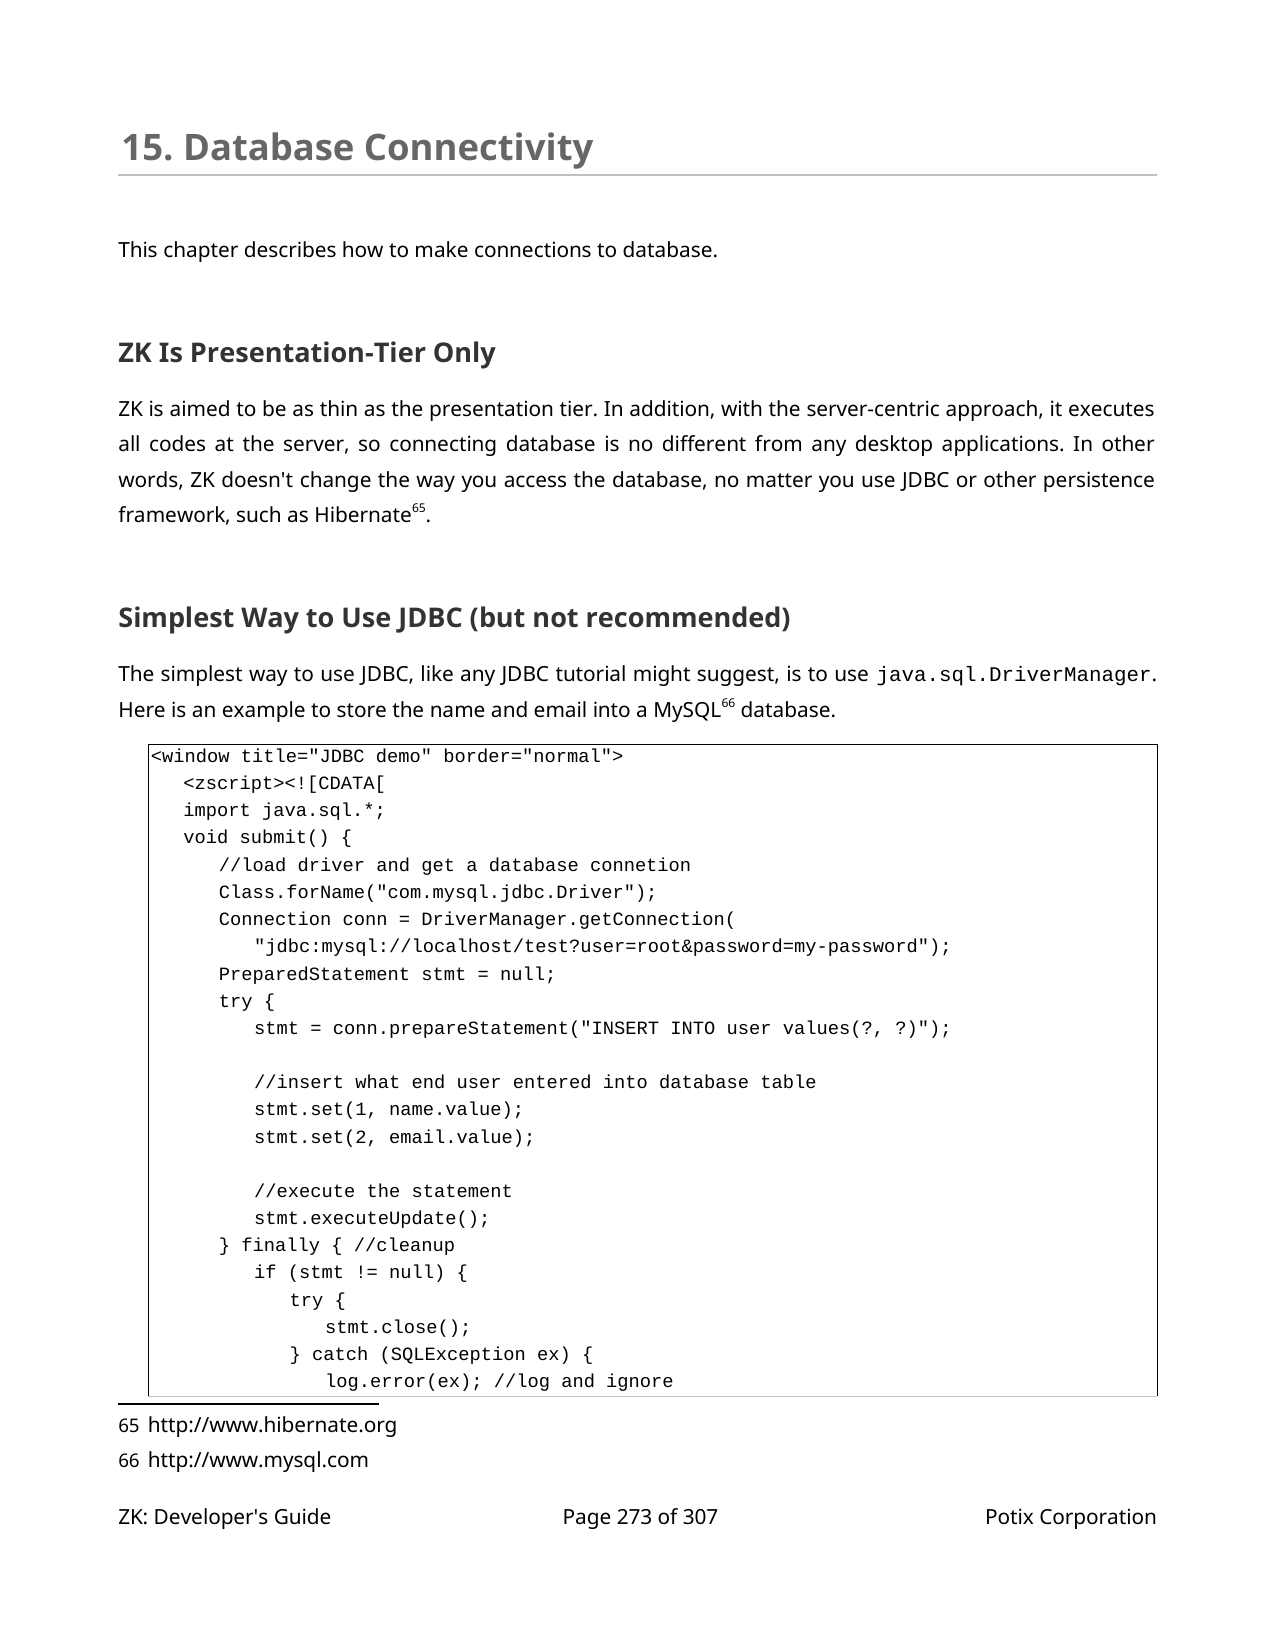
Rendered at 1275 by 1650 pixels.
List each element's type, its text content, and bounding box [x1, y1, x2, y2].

text stmt.executeUpdate(); [149, 1206, 1157, 1230]
text } finally { //cleanup [149, 1233, 1157, 1257]
text "jdbc:mysql://localhost/test?user=root&password=my-password"); [149, 934, 1157, 958]
text void submit() { [149, 825, 1157, 850]
text Connection conn = DriverManager.getConnection( [149, 907, 1157, 931]
subtitle 15. Database Connectivity [118, 118, 1157, 174]
text if (stmt != null) { [149, 1260, 1157, 1285]
text <window title="JDBC demo" border="normal"> [149, 745, 1157, 768]
text This chapter describes how to make connections to database. [118, 235, 1157, 263]
text Class.forName("com.mysql.jdbc.Driver"); [149, 880, 1157, 904]
text The simplest way to use JDBC, like any JDBC tutorial might suggest, is to use java.sql.DriverManager. Here is an example to store the name and email into a MySQL database. [118, 659, 1157, 723]
text <zscript><![CDATA[ [149, 771, 1157, 795]
text //insert what end user entered into database table [149, 1070, 1157, 1094]
text stmt.close(); [149, 1315, 1157, 1339]
subtitle ZK Is Presentation-Tier Only [118, 334, 1157, 371]
subtitle Simplest Way to Use JDBC (but not recommended) [118, 599, 1157, 636]
text //execute the statement [149, 1179, 1157, 1203]
text http://www.hibernate.org [118, 1410, 1157, 1438]
text import java.sql.*; [149, 798, 1157, 822]
text stmt.set(2, email.value); [149, 1124, 1157, 1149]
text try { [149, 1288, 1157, 1312]
text //load driver and get a database connetion [149, 853, 1157, 877]
text log.error(ex); //log and ignore [149, 1369, 1157, 1396]
text stmt.set(1, name.value); [149, 1097, 1157, 1122]
text ZK is aimed to be as thin as the presentation tier. In addition, with the server-centric approach, it executes all codes at the server, so connecting database is no different from any desktop applications. In other words, ZK doesn't change the way you access the database, no matter you use JDBC or other persistence framework, such as Hibernate. [118, 394, 1157, 528]
text try { [149, 988, 1157, 1013]
text PreparedStatement stmt = null; [149, 961, 1157, 986]
text stmt = conn.prepareStatement("INSERT INTO user values(?, ?)"); [149, 1016, 1157, 1040]
text } catch (SQLException ex) { [149, 1342, 1157, 1366]
text http://www.mysql.com [118, 1445, 1157, 1473]
